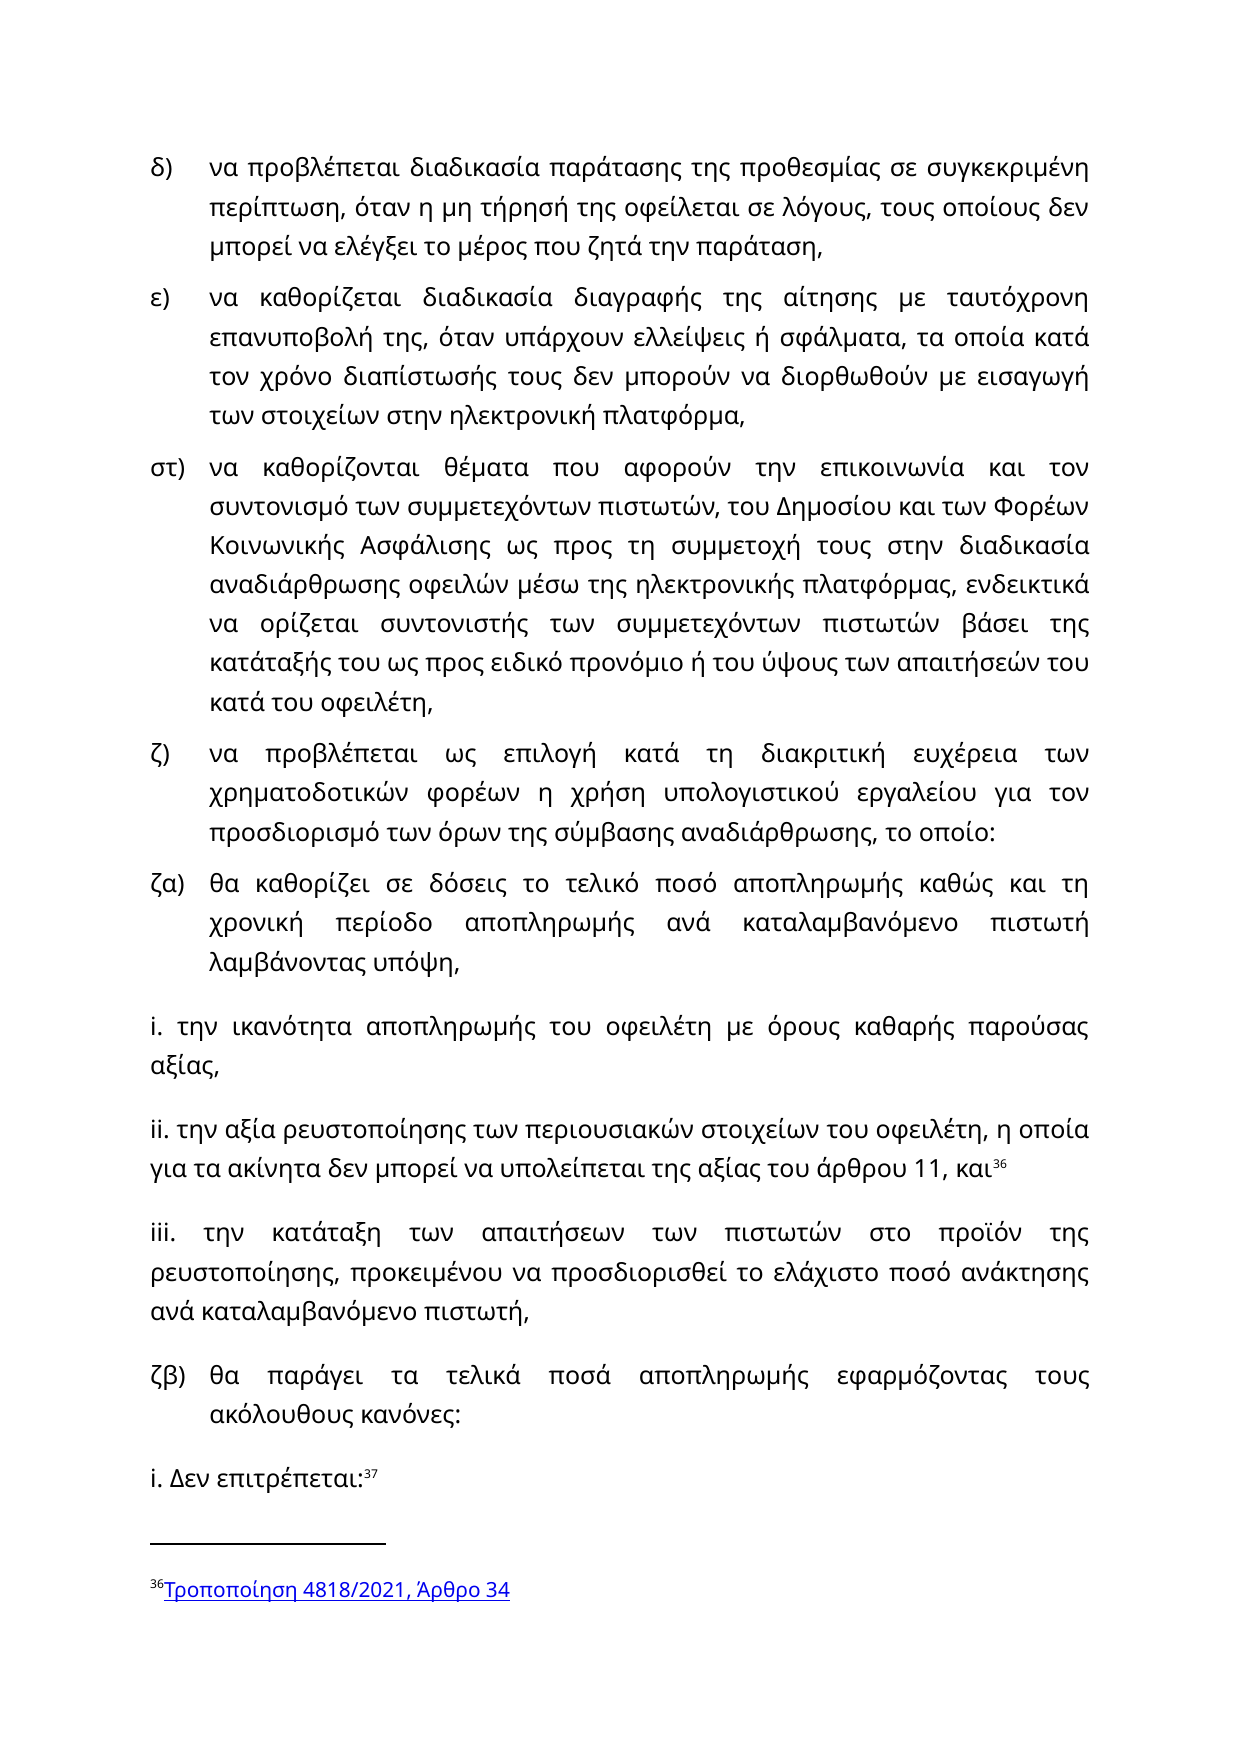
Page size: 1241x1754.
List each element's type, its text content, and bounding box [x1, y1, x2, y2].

text iii. την κατάταξη των απαιτήσεων των πιστωτών στο προϊόν της ρευστοποίησης, προκειμένου να προσδιορισθεί το ελάχιστο ποσό ανάκτησης ανά καταλαμβανόμενο πιστωτή, [150, 1215, 1090, 1327]
list ζ) να προβλέπεται ως επιλογή κατά τη διακριτική ευχέρεια των χρηματοδοτικών φορέων η χρήση υπολογιστικού εργαλείου για τον προσδιορισμό των όρων της σύμβασης αναδιάρθρωσης, το οποίο: [150, 736, 1090, 848]
text i. την ικανότητα αποπληρωμής του οφειλέτη με όρους καθαρής παρούσας αξίας, [150, 1008, 1090, 1082]
list ζβ) θα παράγει τα τελικά ποσά αποπληρωμής εφαρμόζοντας τους ακόλουθους κανόνες: [150, 1357, 1090, 1431]
list δ) να προβλέπεται διαδικασία παράτασης της προθεσμίας σε συγκεκριμένη περίπτωση, όταν η μη τήρησή της οφείλεται σε λόγους, τους οποίους δεν μπορεί να ελέγξει το μέρος που ζητά την παράταση, [150, 150, 1090, 262]
text ii. την αξία ρευστοποίησης των περιουσιακών στοιχείων του οφειλέτη, η οποία για τα ακίνητα δεν μπορεί να υπολείπεται της αξίας του άρθρου 11, και [150, 1112, 1090, 1185]
text Τροποποίηση 4818/2021, Άρθρο 34 [150, 1576, 1090, 1604]
text i. Δεν επιτρέπεται: [150, 1461, 1090, 1495]
list ε) να καθορίζεται διαδικασία διαγραφής της αίτησης με ταυτόχρονη επανυποβολή της, όταν υπάρχουν ελλείψεις ή σφάλματα, τα οποία κατά τον χρόνο διαπίστωσής τους δεν μπορούν να διορθωθούν με εισαγωγή των στοιχείων στην ηλεκτρονική πλατφόρμα, [150, 280, 1090, 432]
list ζα) θα καθορίζει σε δόσεις το τελικό ποσό αποπληρωμής καθώς και τη χρονική περίοδο αποπληρωμής ανά καταλαμβανόμενο πιστωτή λαμβάνοντας υπόψη, [150, 866, 1090, 978]
list στ) να καθορίζονται θέματα που αφορούν την επικοινωνία και τον συντονισμό των συμμετεχόντων πιστωτών, του Δημοσίου και των Φορέων Κοινωνικής Ασφάλισης ως προς τη συμμετοχή τους στην διαδικασία αναδιάρθρωσης οφειλών μέσω της ηλεκτρονικής πλατφόρμας, ενδεικτικά να ορίζεται συντονιστής των συμμετεχόντων πιστωτών βάσει της κατάταξής του ως προς ειδικό προνόμιο ή του ύψους των απαιτήσεών του κατά του οφειλέτη, [150, 449, 1090, 718]
